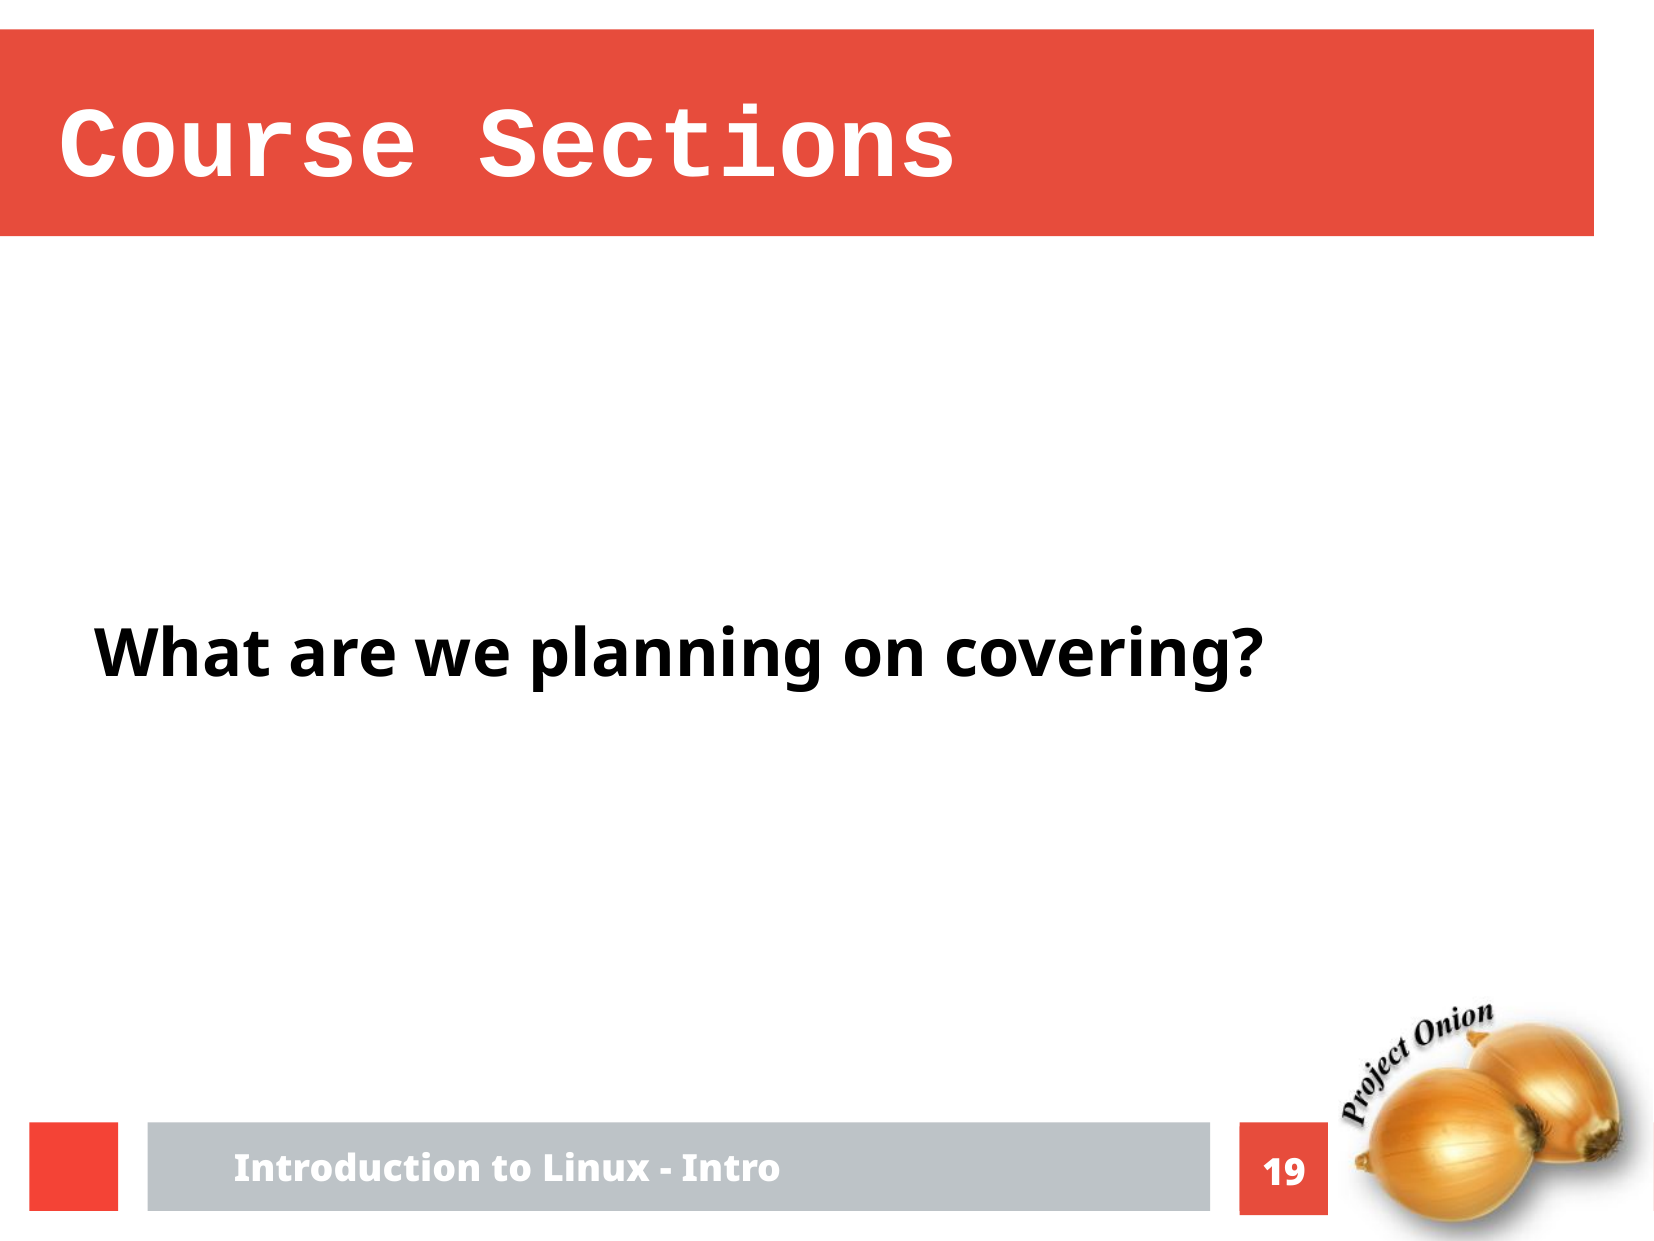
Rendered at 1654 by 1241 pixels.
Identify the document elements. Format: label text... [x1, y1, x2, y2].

picture [6, 1004, 213, 1232]
subtitle What are we planning on covering? [58, 324, 1565, 1093]
picture [1328, 986, 1653, 1241]
picture [1345, 4, 1653, 367]
title Course Sections [58, 59, 1594, 207]
